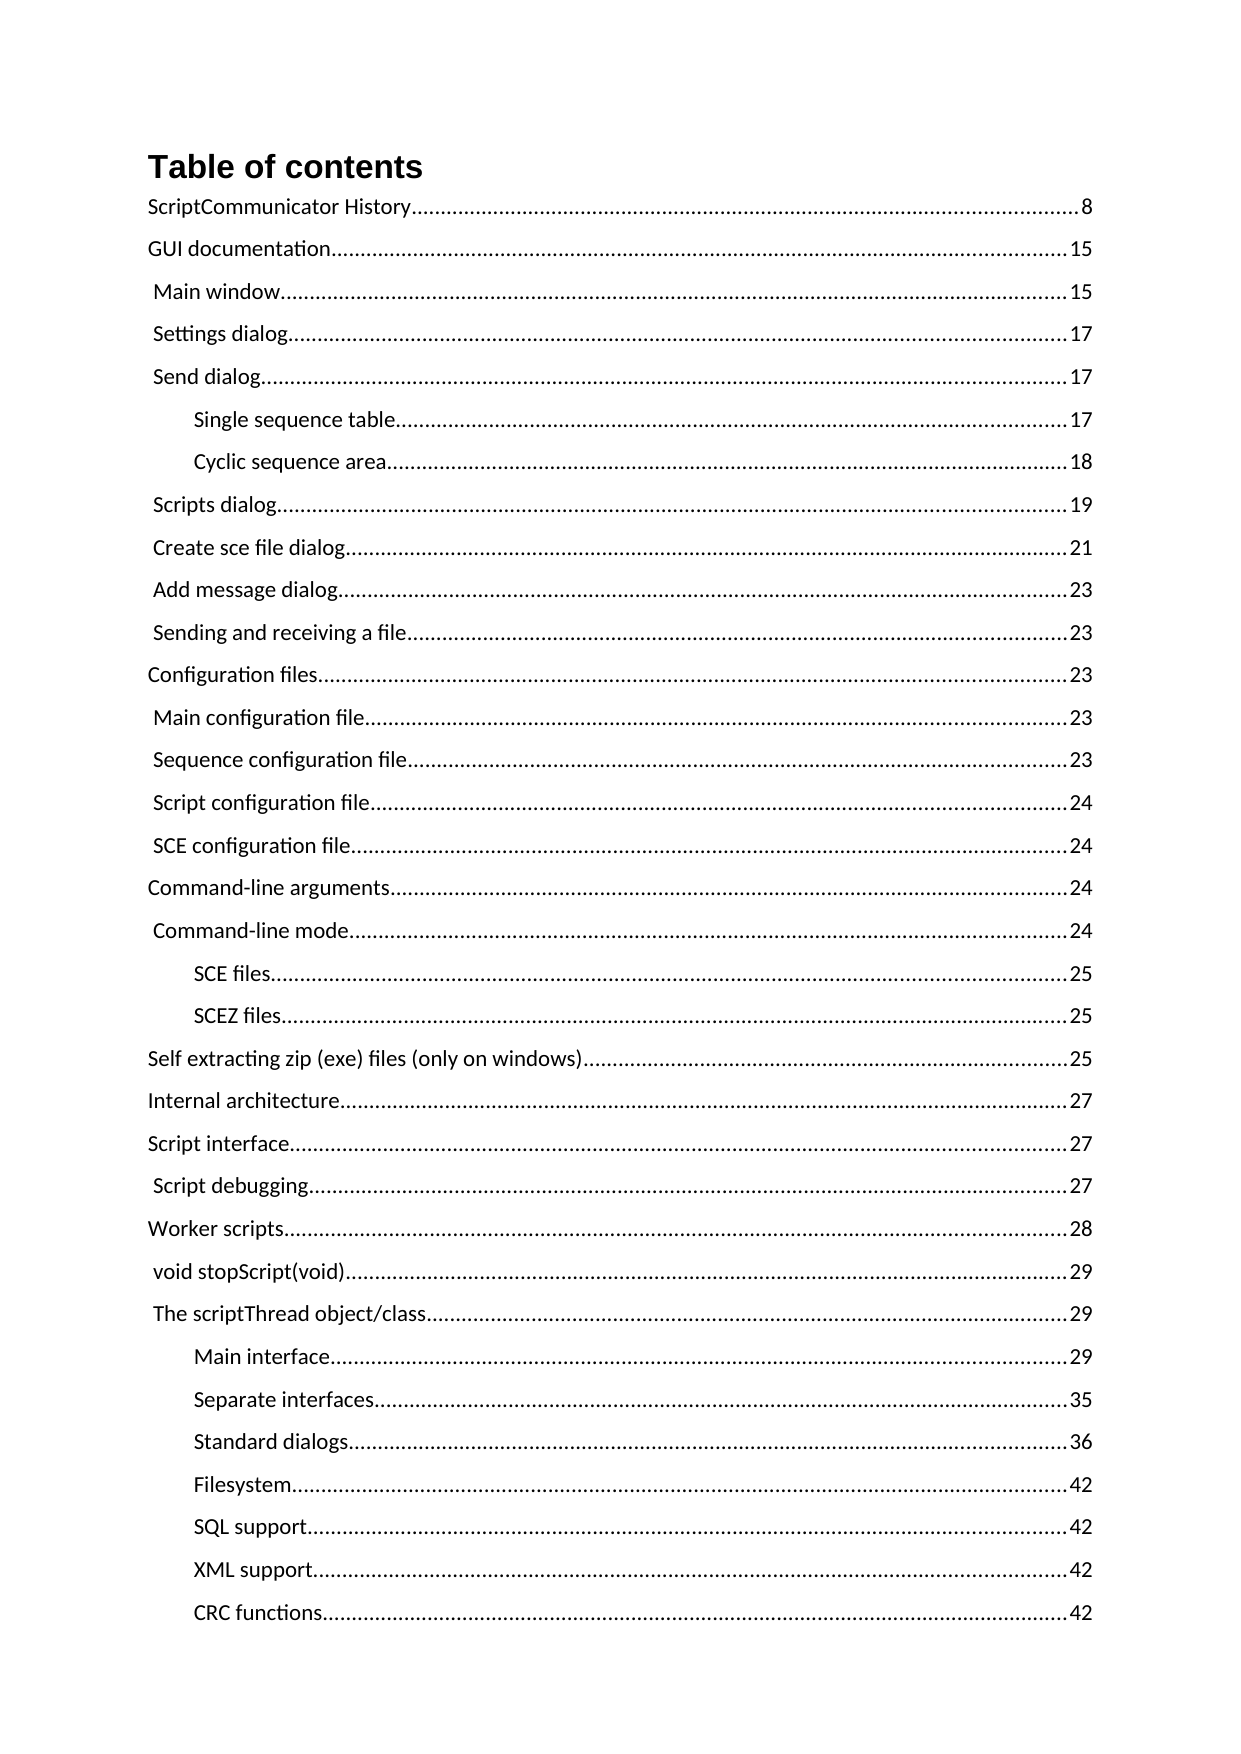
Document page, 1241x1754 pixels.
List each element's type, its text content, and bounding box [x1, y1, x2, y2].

text Filesystem 42 [193, 1470, 1093, 1498]
text ScriptCommunicator History 8 [148, 192, 1093, 220]
text SCEZ files 25 [193, 1001, 1093, 1029]
text Command-line mode 24 [153, 916, 1093, 944]
text Separate interfaces 35 [193, 1385, 1093, 1413]
text SQL support 42 [193, 1512, 1093, 1541]
text Single sequence table 17 [193, 405, 1093, 433]
text Main interface 29 [193, 1342, 1093, 1370]
text Script configuration file 24 [153, 788, 1093, 816]
text Worker scripts 28 [148, 1214, 1093, 1242]
text Command-line arguments 24 [148, 873, 1093, 901]
text Configuration files 23 [148, 660, 1093, 688]
text Settings dialog 17 [153, 319, 1093, 348]
text Send dialog 17 [153, 362, 1093, 390]
text Main window 15 [153, 277, 1093, 305]
text SCE configuration file 24 [153, 831, 1093, 859]
text Sequence configuration file 23 [153, 746, 1093, 774]
text void stopScript(void) 29 [153, 1257, 1093, 1285]
text Script debugging 27 [153, 1172, 1093, 1200]
text Add message dialog 23 [153, 575, 1093, 603]
text Create sce file dialog 21 [153, 533, 1093, 561]
text XML support 42 [193, 1555, 1093, 1583]
text Scripts dialog 19 [153, 490, 1093, 518]
subtitle Table of contents [148, 148, 1093, 186]
text Cyclic sequence area 18 [193, 447, 1093, 475]
text GUI documentation 15 [148, 234, 1093, 262]
text Main configuration file 23 [153, 703, 1093, 731]
text Script interface 27 [148, 1129, 1093, 1157]
text CRC functions 42 [193, 1598, 1093, 1626]
text Self extracting zip (exe) files (only on windows) 25 [148, 1044, 1093, 1072]
text Standard dialogs 36 [193, 1427, 1093, 1455]
text Internal architecture 27 [148, 1086, 1093, 1114]
text Sending and receiving a file 23 [153, 618, 1093, 646]
text SCE files 25 [193, 959, 1093, 987]
text The scriptThread object/class 29 [153, 1299, 1093, 1327]
